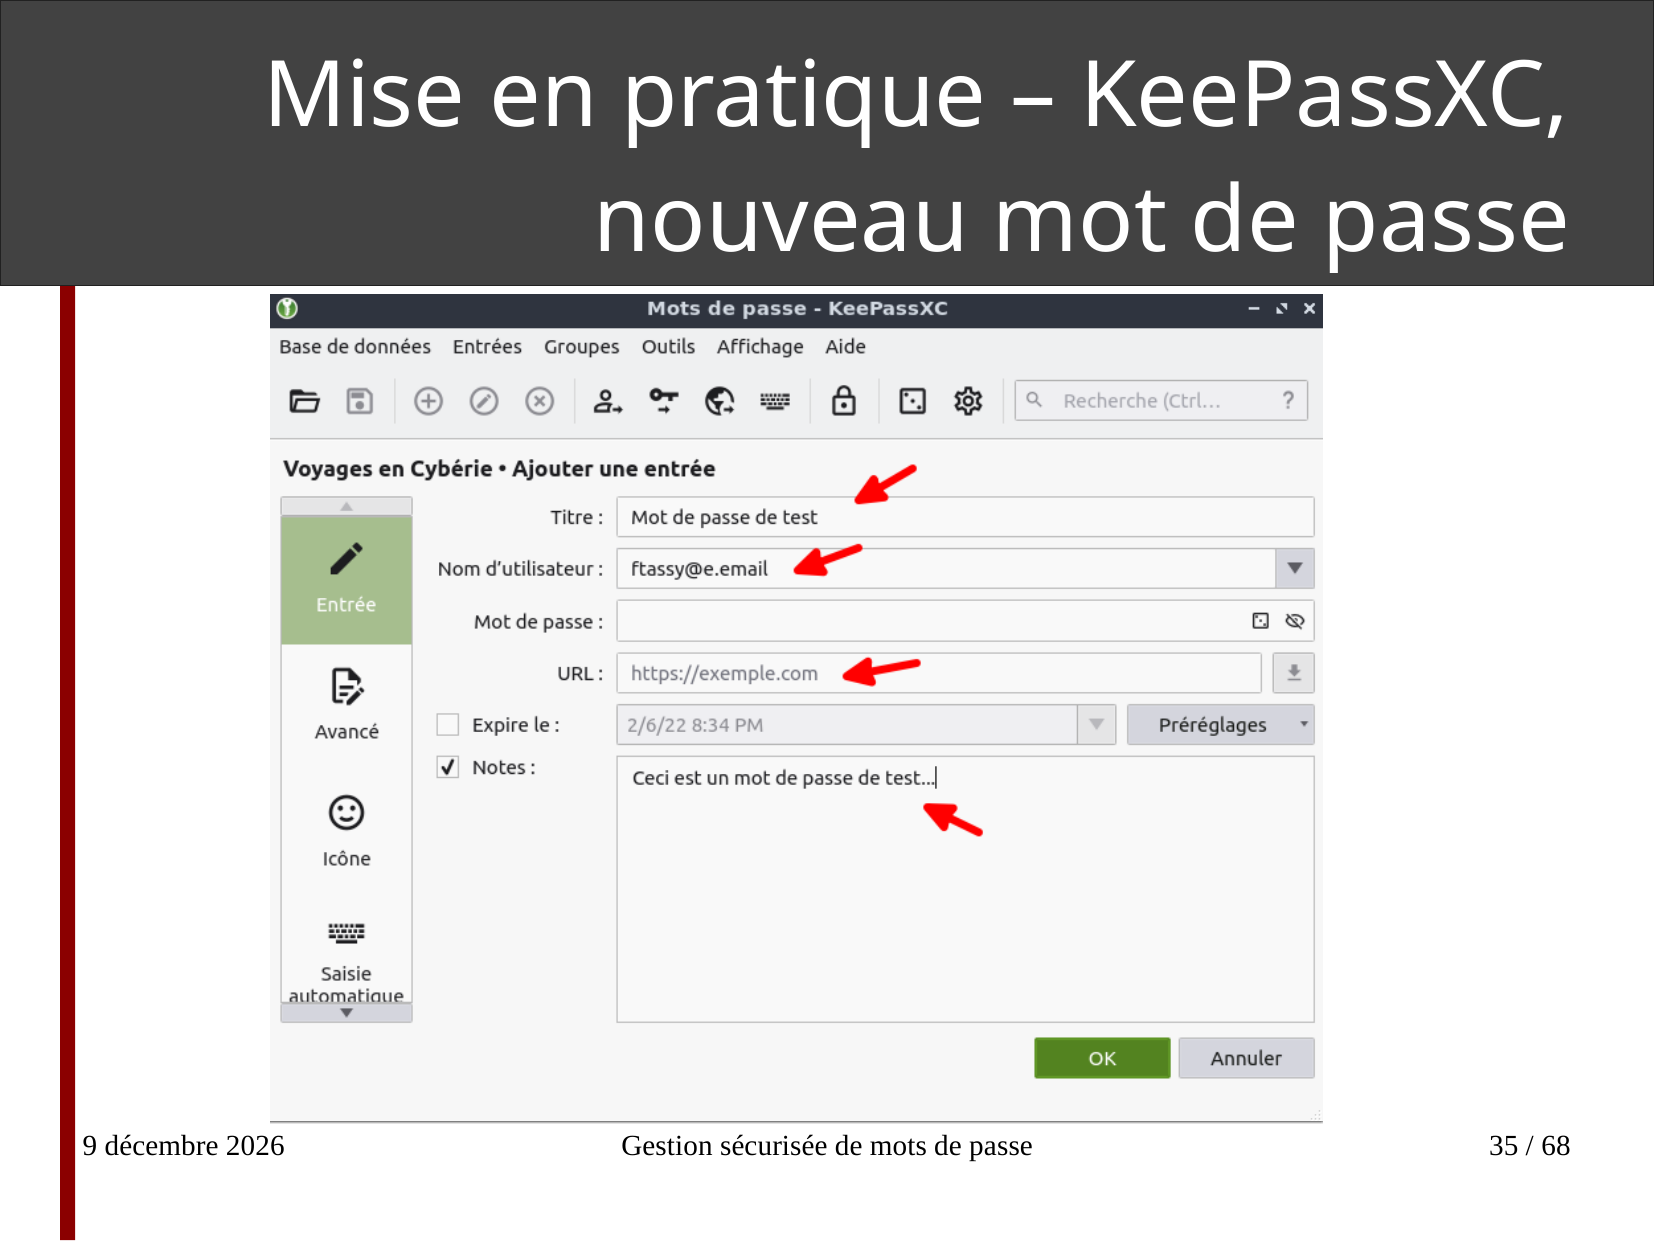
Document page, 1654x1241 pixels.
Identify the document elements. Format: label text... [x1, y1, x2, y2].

picture [270, 294, 1323, 1121]
title Mise en pratique – KeePassXC, nouveau mot de passe [82, 27, 1571, 279]
